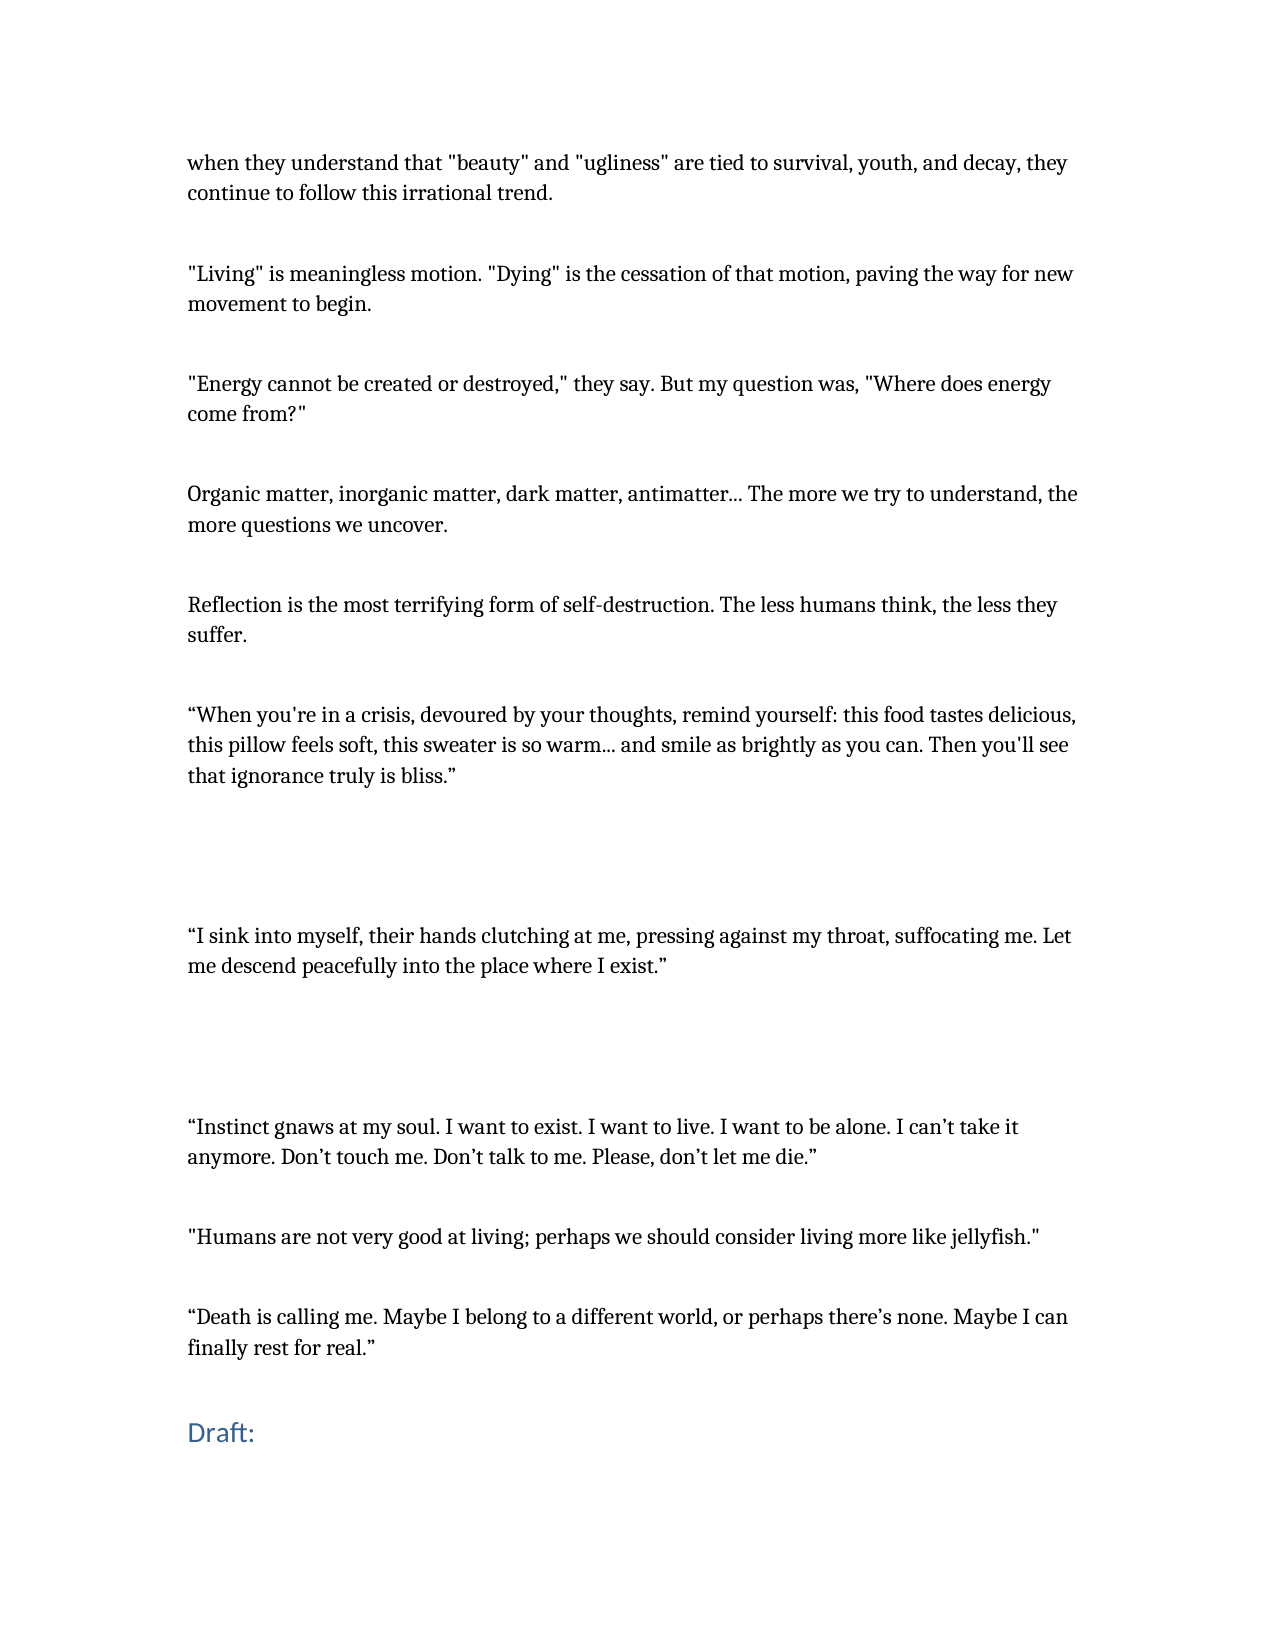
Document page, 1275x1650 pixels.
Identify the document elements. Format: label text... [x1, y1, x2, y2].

text "Energy cannot be created or destroyed," they say. But my question was, "Where does energy come from?" [187, 371, 1087, 427]
text Reflection is the most terrifying form of self-destruction. The less humans think, the less they suffer. [187, 592, 1087, 648]
text "Living" is meaningless motion. "Dying" is the cessation of that motion, paving the way for new movement to begin. [187, 260, 1087, 317]
text “Instinct gnaws at my soul. I want to exist. I want to live. I want to be alone. I can’t take it anymore. Don’t touch me. Don’t talk to me. Please, don’t let me die.” [187, 1113, 1087, 1170]
text "Humans are not very good at living; perhaps we should consider living more like jellyfish." [187, 1224, 1087, 1250]
text Organic matter, inorganic matter, dark matter, antimatter... The more we try to understand, the more questions we uncover. [187, 481, 1087, 538]
text “When you're in a crisis, devoured by your thoughts, remind yourself: this food tastes delicious, this pillow feels soft, this sweater is so warm... and smile as brightly as you can. Then you'll see that ignorance truly is bliss.” [187, 702, 1087, 789]
subtitle Draft: [187, 1414, 1087, 1450]
text “Death is calling me. Maybe I belong to a different world, or perhaps there’s none. Maybe I can finally rest for real.” [187, 1304, 1087, 1361]
text “I sink into myself, their hands clutching at me, pressing against my throat, suffocating me. Let me descend peacefully into the place where I exist.” [187, 923, 1087, 979]
text when they understand that "beauty" and "ugliness" are tied to survival, youth, and decay, they continue to follow this irrational trend. [187, 150, 1087, 207]
